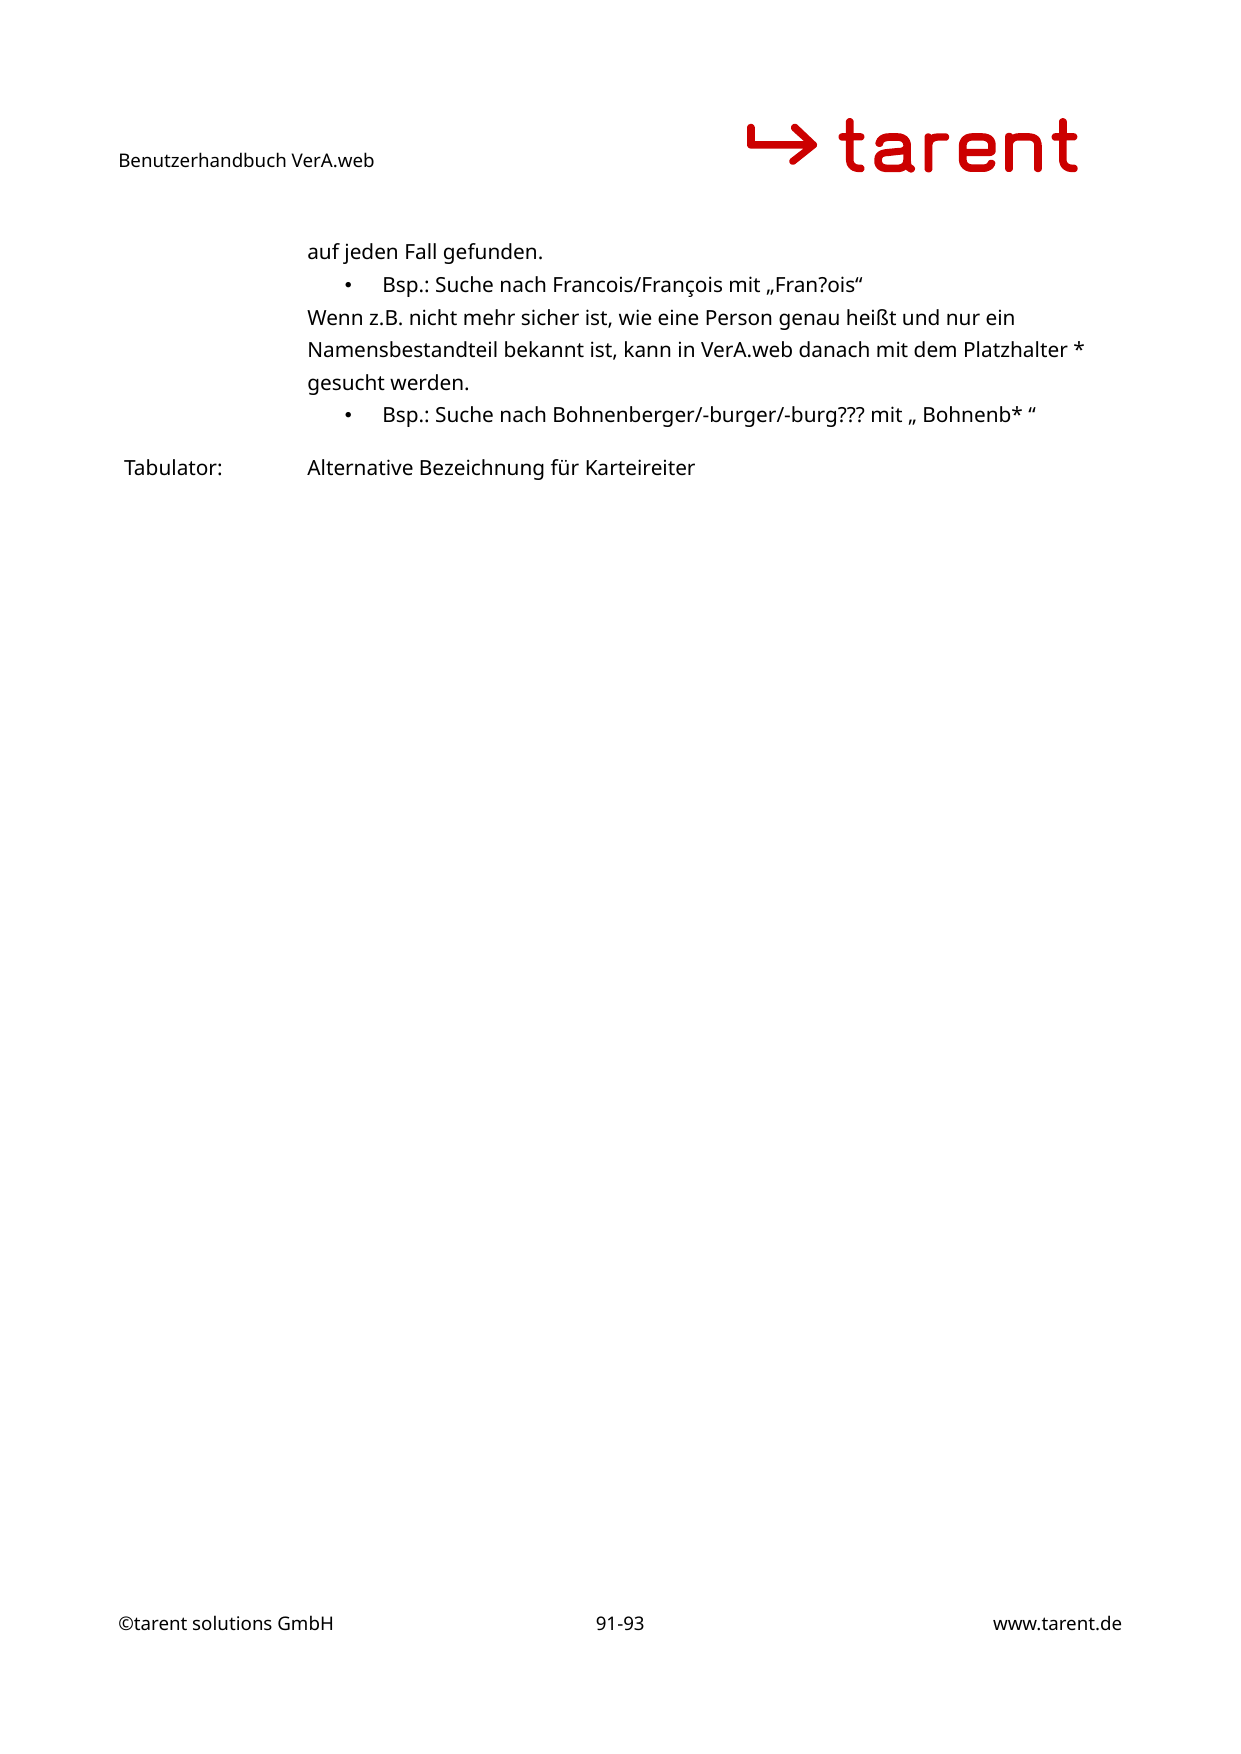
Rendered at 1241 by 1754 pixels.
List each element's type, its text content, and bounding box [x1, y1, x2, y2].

table_cell [118, 232, 301, 447]
table_cell Alternative Bezeichnung für Karteireiter [301, 447, 1122, 499]
table_cell auf jeden Fall gefunden. Bsp.: Suche nach Francois/François mit „Fran?ois“ Wenn z.B. nicht mehr sicher ist, wie eine Person genau heißt und nur ein Namensbestandteil bekannt ist, kann in VerA.web danach mit dem Platzhalter * gesucht werden. Bsp.: Suche nach Bohnenberger/-burger/-burg??? mit „ Bohnenb* “ [301, 232, 1122, 447]
table_cell Tabulator: [118, 447, 301, 499]
